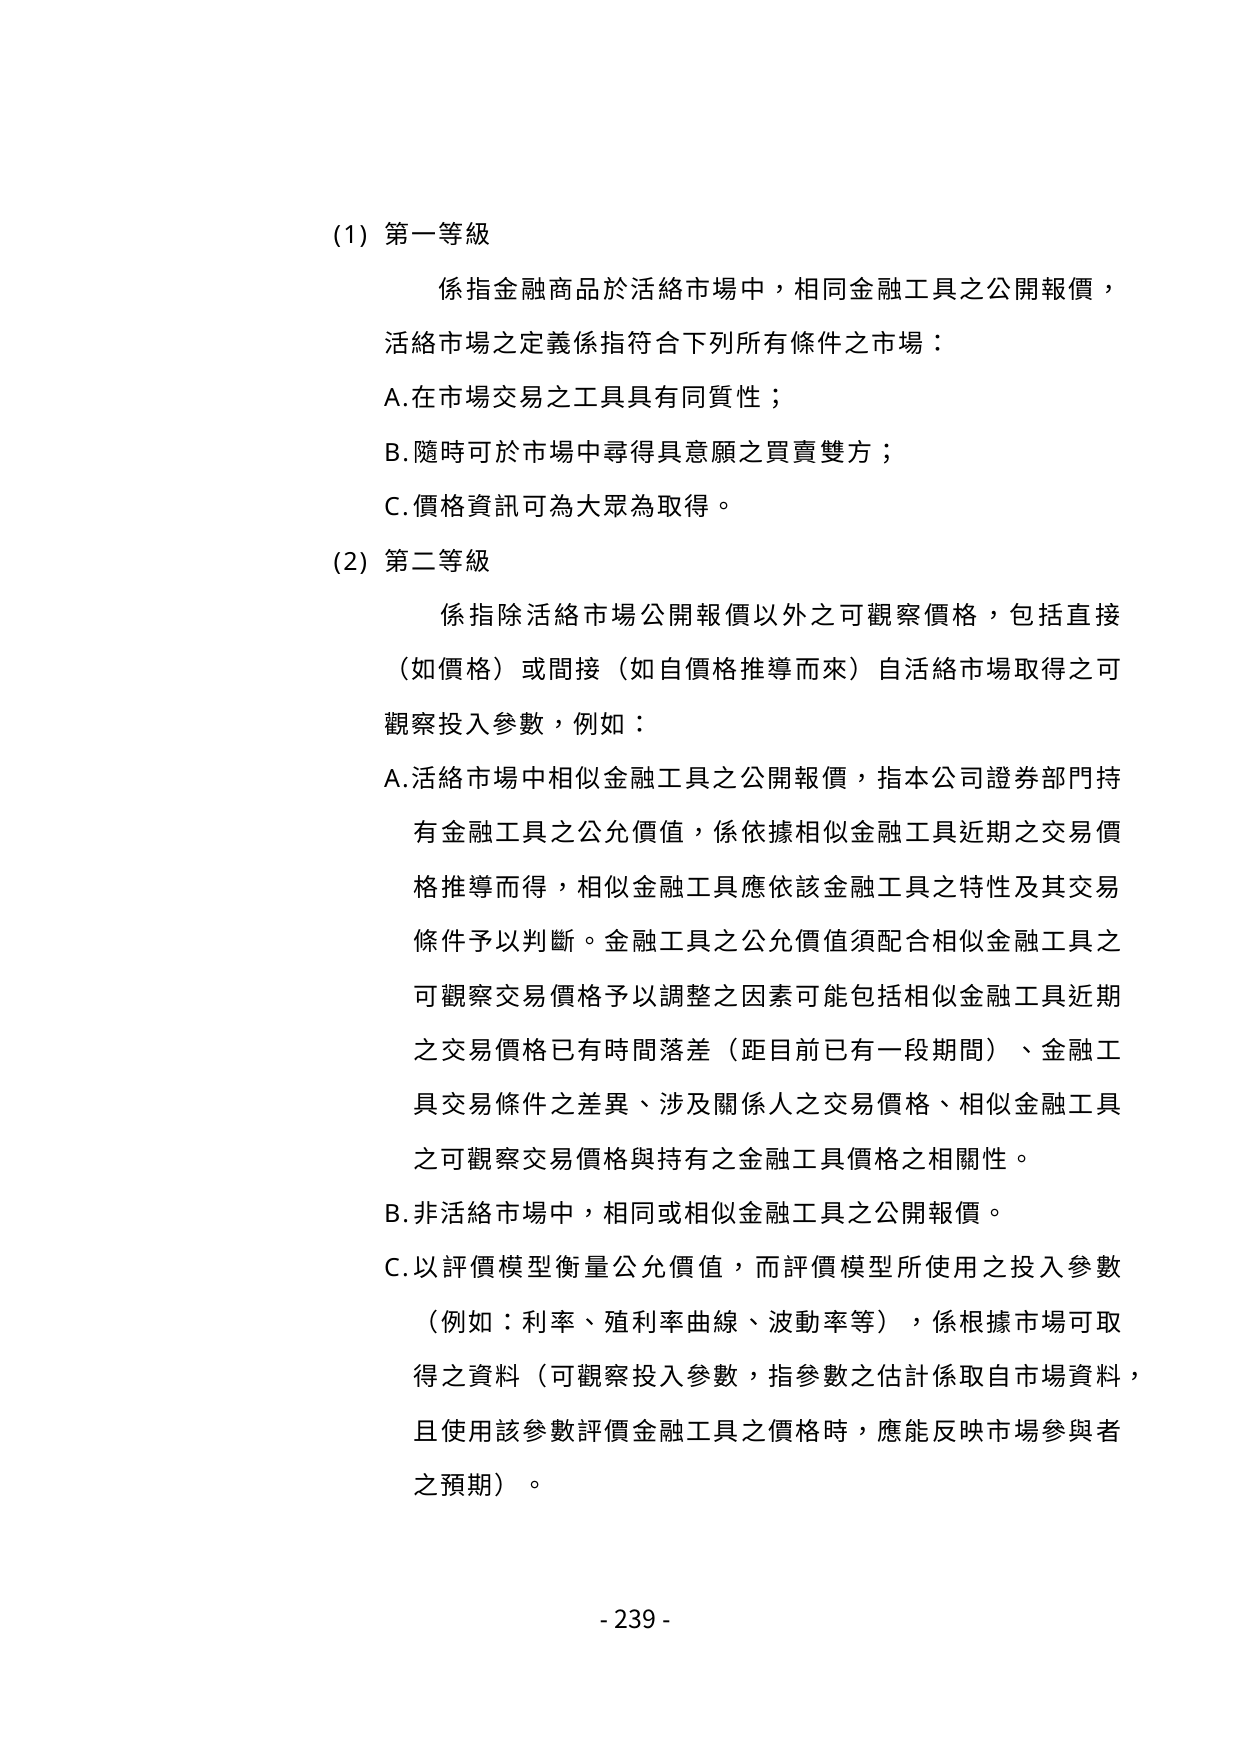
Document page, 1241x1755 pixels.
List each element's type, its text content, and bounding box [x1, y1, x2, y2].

text (1) 第一等級 [325, 215, 1122, 251]
text C. 價格資訊可為大眾為取得。 [384, 487, 1122, 523]
text A.在市場交易之工具具有同質性； [384, 378, 1122, 414]
text C. 以評價模型衡量公允價值，而評價模型所使用之投入參數（例如：利率、殖利率曲線、波動率等），係根據市場可取得之資料（可觀察投入參數，指參數之估計係取自市場資料，且使用該參數評價金融工具之價格時，應能反映市場參與者之預期）。 [384, 1248, 1122, 1502]
text A.活絡市場中相似金融工具之公開報價，指本公司證券部門持有金融工具之公允價值，係依據相似金融工具近期之交易價格推導而得，相似金融工具應依該金融工具之特性及其交易條件予以判斷。金融工具之公允價值須配合相似金融工具之可觀察交易價格予以調整之因素可能包括相似金融工具近期之交易價格已有時間落差（距目前已有一段期間）、金融工具交易條件之差異、涉及關係人之交易價格、相似金融工具之可觀察交易價格與持有之金融工具價格之相關性。 [384, 758, 1122, 1175]
text 係指金融商品於活絡市場中，相同金融工具之公開報價，活絡市場之定義係指符合下列所有條件之市場： [384, 269, 1122, 360]
text B. 非活絡市場中，相同或相似金融工具之公開報價。 [384, 1193, 1122, 1230]
text 係指除活絡市場公開報價以外之可觀察價格，包括直接（如價格）或間接（如自價格推導而來）自活絡市場取得之可觀察投入參數，例如： [384, 595, 1122, 740]
text B. 隨時可於市場中尋得具意願之買賣雙方； [384, 432, 1122, 468]
text (2) 第二等級 [325, 541, 1122, 577]
